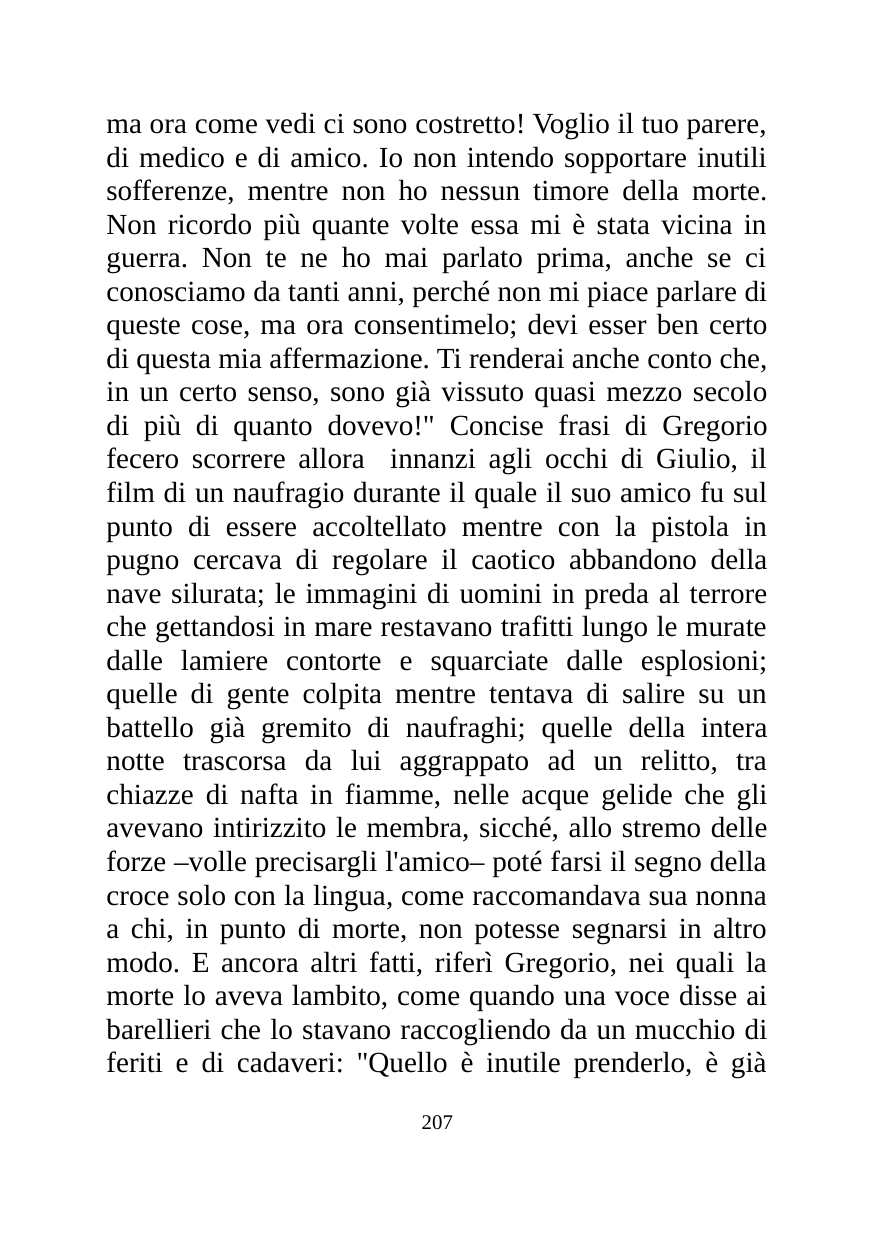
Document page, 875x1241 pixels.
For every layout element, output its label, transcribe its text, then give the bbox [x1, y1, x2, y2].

text ma ora come vedi ci sono costretto! Voglio il tuo parere, di medico e di amico. Io non intendo sopportare inutili sofferenze, mentre non ho nessun timore della morte. Non ricordo più quante volte essa mi è stata vicina in guerra. Non te ne ho mai parlato prima, anche se ci conosciamo da tanti anni, perché non mi piace parlare di queste cose, ma ora consentimelo; devi esser ben certo di questa mia affermazione. Ti renderai anche conto che, in un certo senso, sono già vissuto quasi mezzo secolo di più di quanto dovevo!" Concise frasi di Gregorio fecero scorrere allora innanzi agli occhi di Giulio, il film di un naufragio durante il quale il suo amico fu sul punto di essere accoltellato mentre con la pistola in pugno cercava di regolare il caotico abbandono della nave silurata; le immagini di uomini in preda al terrore che gettandosi in mare restavano trafitti lungo le murate dalle lamiere contorte e squarciate dalle esplosioni; quelle di gente colpita mentre tentava di salire su un battello già gremito di naufraghi; quelle della intera notte trascorsa da lui aggrappato ad un relitto, tra chiazze di nafta in fiamme, nelle acque gelide che gli avevano intirizzito le membra, sicché, allo stremo delle forze –volle precisargli l'amico– poté farsi il segno della croce solo con la lingua, come raccomandava sua nonna a chi, in punto di morte, non potesse segnarsi in altro modo. E ancora altri fatti, riferì Gregorio, nei quali la morte lo aveva lambito, come quando una voce disse ai barellieri che lo stavano raccogliendo da un mucchio di feriti e di cadaveri: "Quello è inutile prenderlo, è già [106, 106, 768, 1079]
